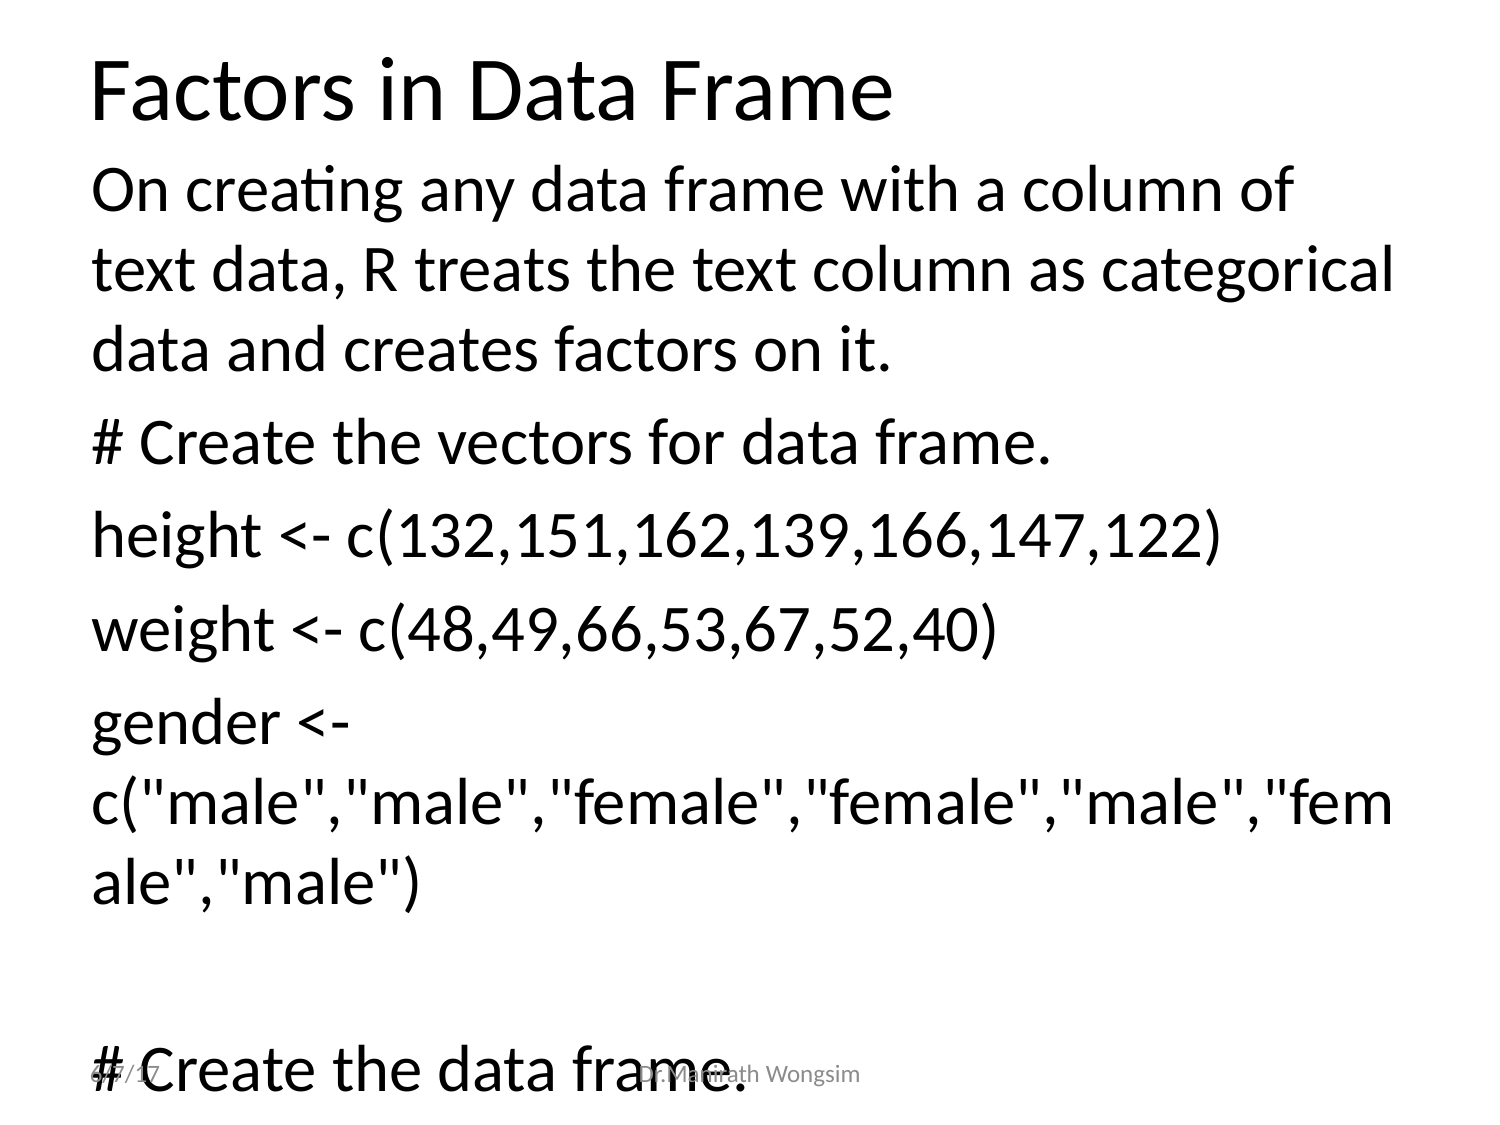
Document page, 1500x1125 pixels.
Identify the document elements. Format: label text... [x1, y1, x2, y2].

text_box Factors in Data Frame [75, 45, 1425, 233]
text_box On creating any data frame with a column of text data, R treats the text column as categorical data and creates factors on it. # Create the vectors for data frame. height <- c(132,151,162,139,166,147,122) weight <- c(48,49,66,53,67,52,40) gender <- c("male","male","female","female","male","female","male") # Create the data frame. input_data <- data.frame(height,weight,gender) print(input_data) # Test if the gender column is a factor. print(is.factor(input_data$gender)) # Print the gender column so see the levels. print(input_data$gender) [76, 137, 1425, 1094]
text_box Dr.Manirath Wongsim [512, 1042, 988, 1103]
text_box 06/07/2017 [74, 1042, 425, 1103]
